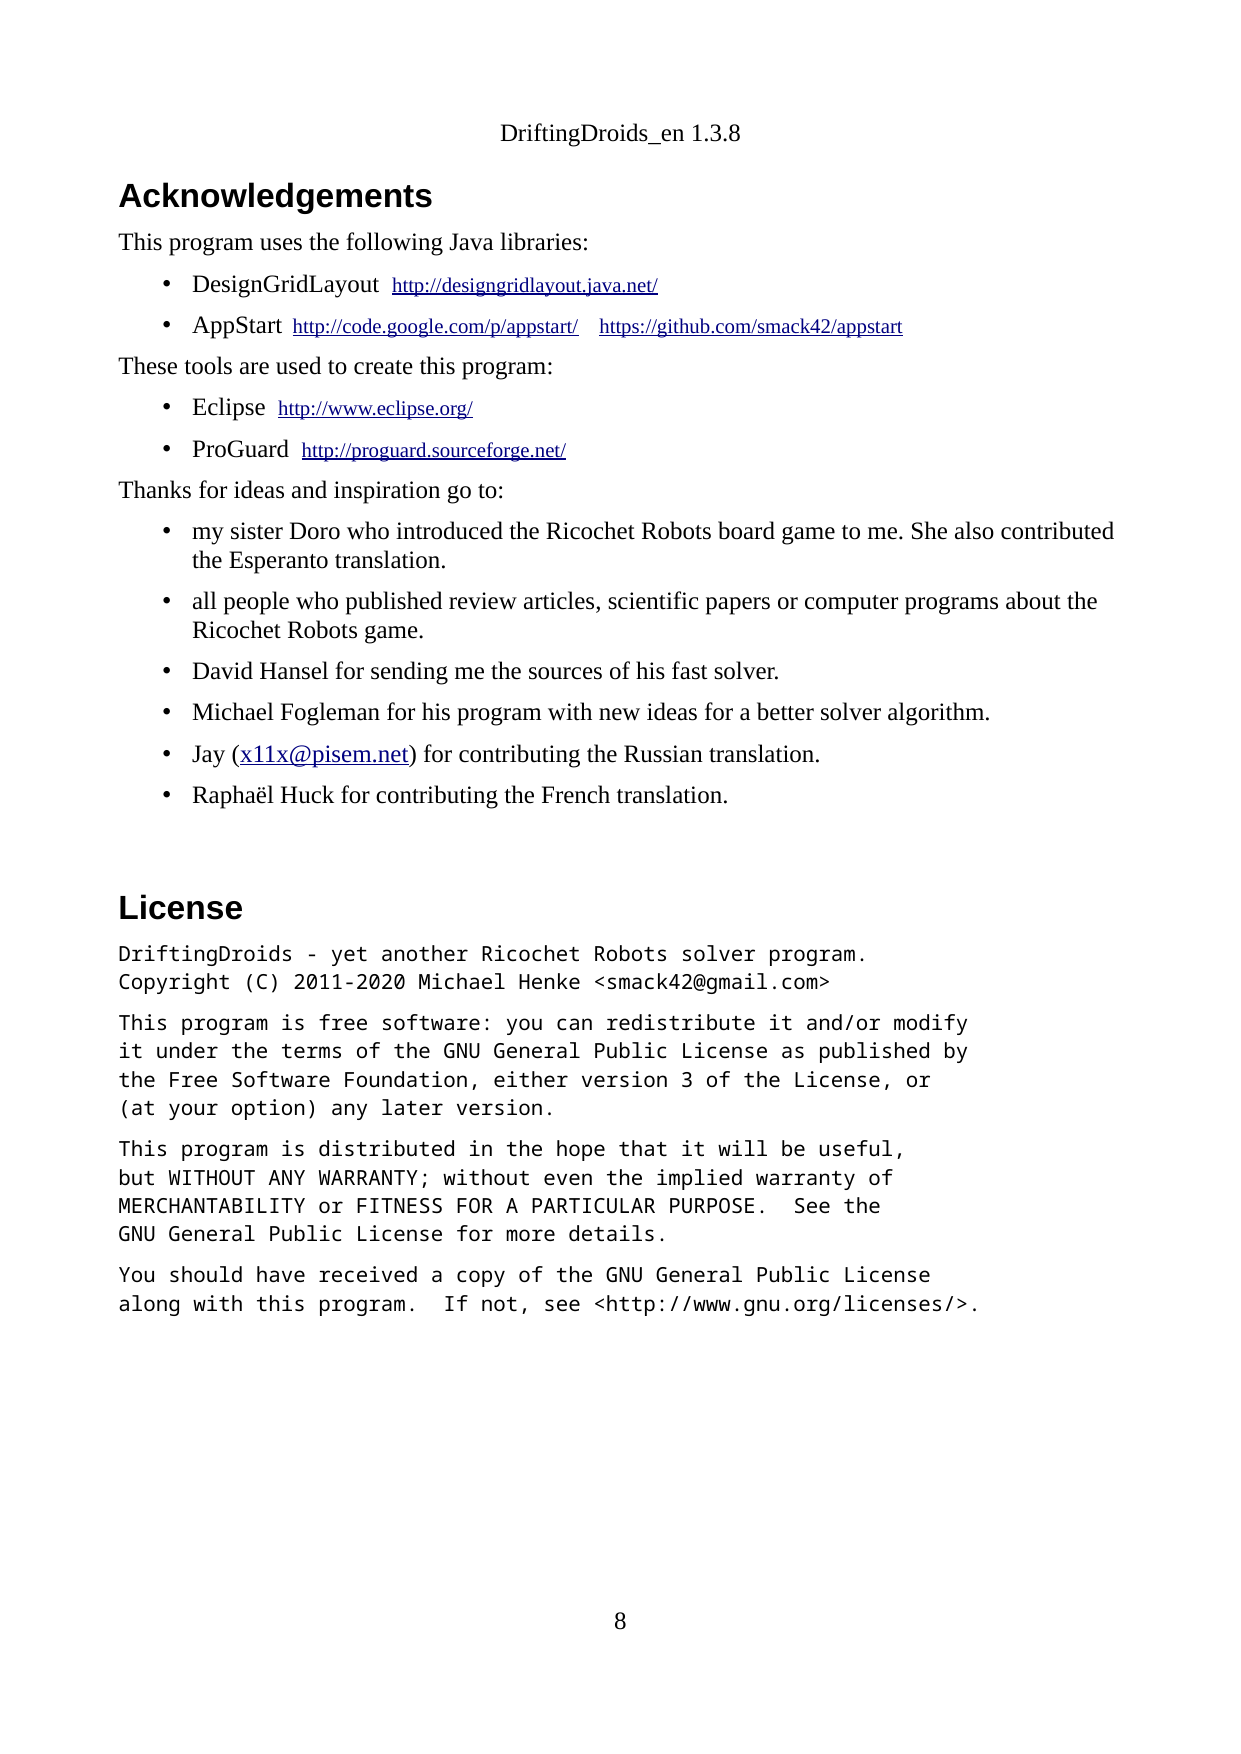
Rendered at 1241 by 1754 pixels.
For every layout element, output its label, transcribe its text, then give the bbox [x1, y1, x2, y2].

list my sister Doro who introduced the Ricochet Robots board game to me. She also contributed the Esperanto translation. [162, 516, 1122, 574]
text This program is distributed in the hope that it will be useful, but WITHOUT ANY WARRANTY; without even the implied warranty of MERCHANTABILITY or FITNESS FOR A PARTICULAR PURPOSE. See the GNU General Public License for more details. [118, 1134, 1122, 1248]
text This program is free software: you can redistribute it and/or modify it under the terms of the GNU General Public License as published by the Free Software Foundation, either version 3 of the License, or (at your option) any later version. [118, 1008, 1122, 1122]
subtitle License [118, 887, 1122, 926]
list Michael Fogleman for his program with new ideas for a better solver algorithm. [162, 697, 1122, 726]
text You should have received a copy of the GNU General Public License along with this program. If not, see <http://www.gnu.org/licenses/>. [118, 1261, 1122, 1317]
text These tools are used to create this program: [118, 351, 1122, 380]
list AppStart http://code.google.com/p/appstart/ https://github.com/smack42/appstart [162, 310, 1122, 339]
text This program uses the following Java libraries: [118, 227, 1122, 256]
list Jay (x11x@pisem.net) for contributing the Russian translation. [162, 739, 1122, 767]
list Raphaël Huck for contributing the French translation. [162, 780, 1122, 809]
list ProGuard http://proguard.sourceforge.net/ [162, 434, 1122, 462]
list all people who published review articles, scientific papers or computer programs about the Ricochet Robots game. [162, 586, 1122, 644]
list Eclipse http://www.eclipse.org/ [162, 392, 1122, 421]
subtitle Acknowledgements [118, 176, 1122, 215]
list DesignGridLayout http://designgridlayout.java.net/ [162, 269, 1122, 297]
list David Hansel for sending me the sources of his fast solver. [162, 656, 1122, 685]
text Thanks for ideas and inspiration go to: [118, 475, 1122, 504]
text DriftingDroids - yet another Ricochet Robots solver program. Copyright (C) 2011-2020 Michael Henke <smack42@gmail.com> [118, 939, 1122, 996]
